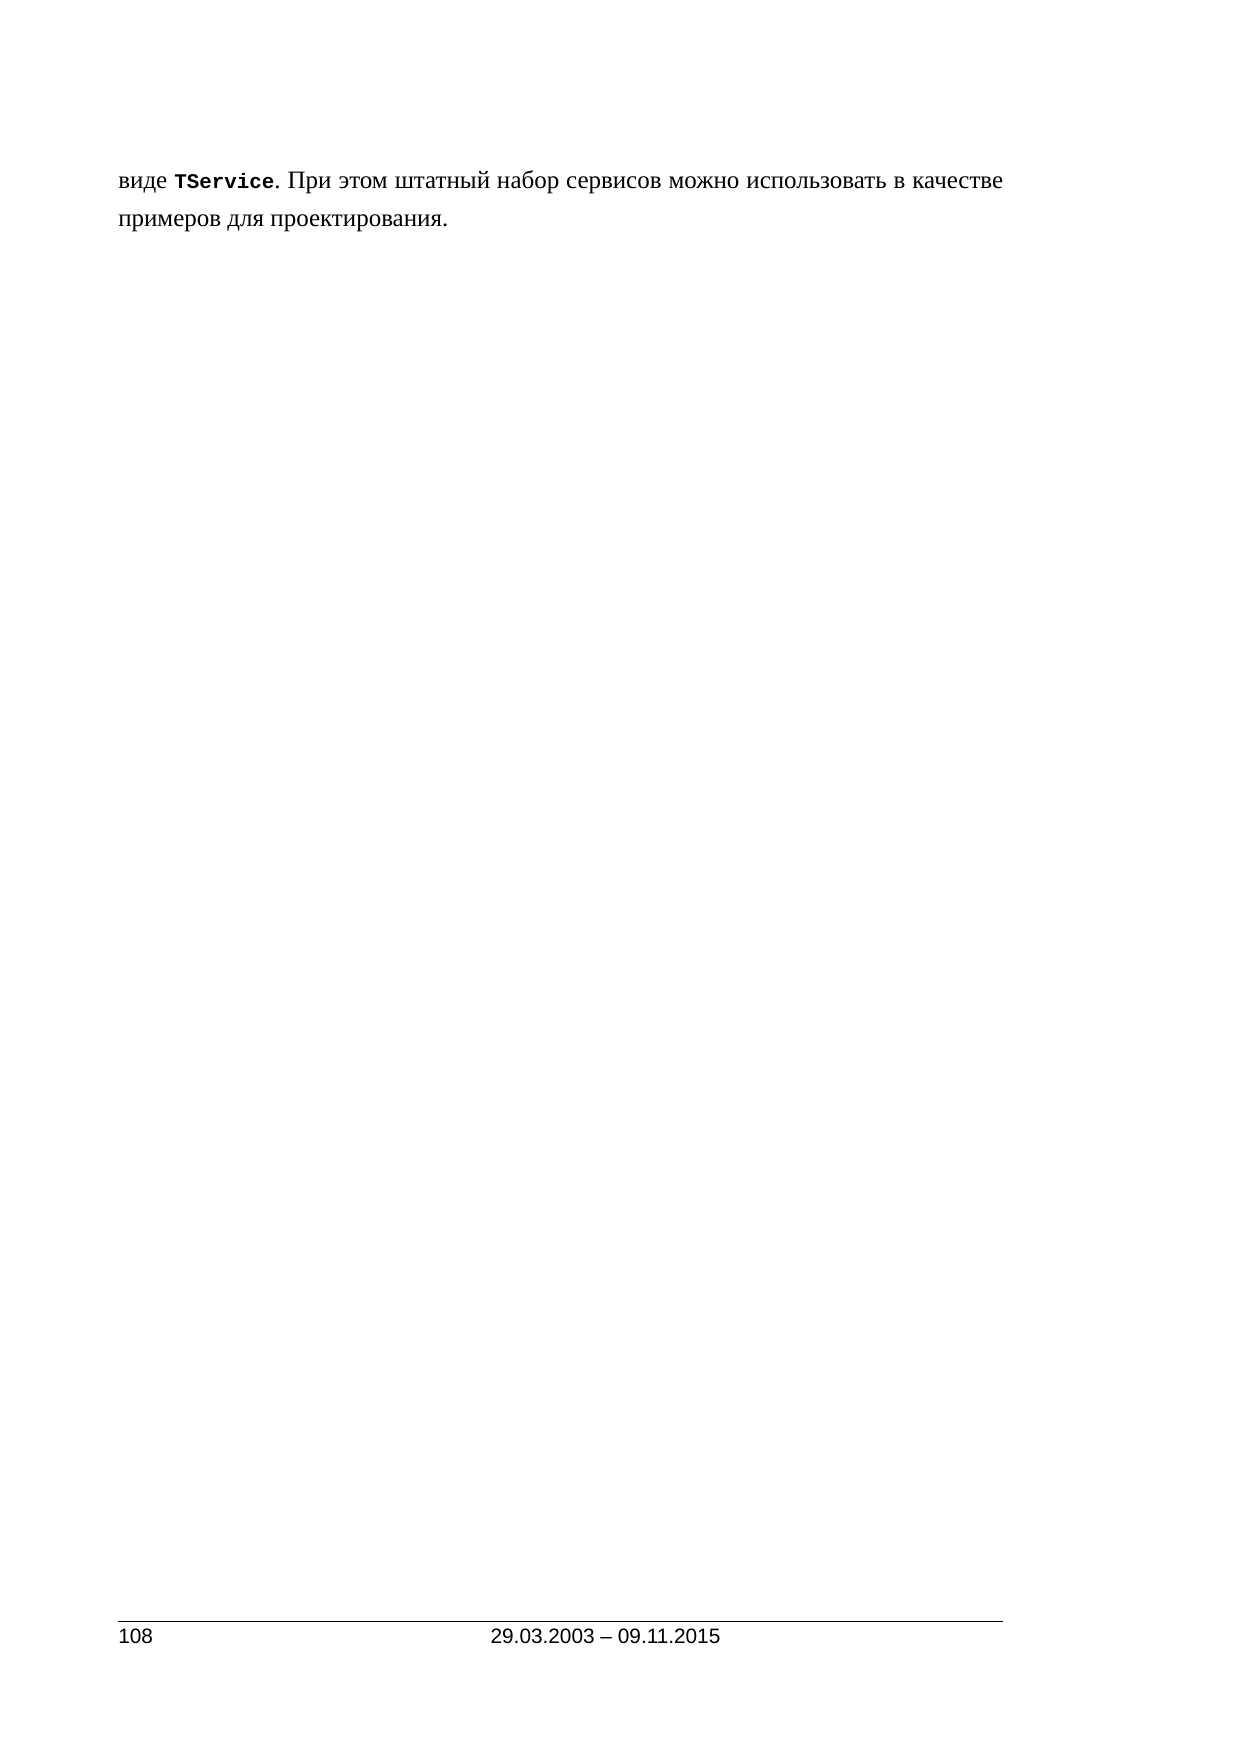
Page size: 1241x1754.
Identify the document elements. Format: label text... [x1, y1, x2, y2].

text виде TService. При этом штатный набор сервисов можно использовать в качестве примеров для проектирования. [118, 165, 1004, 232]
